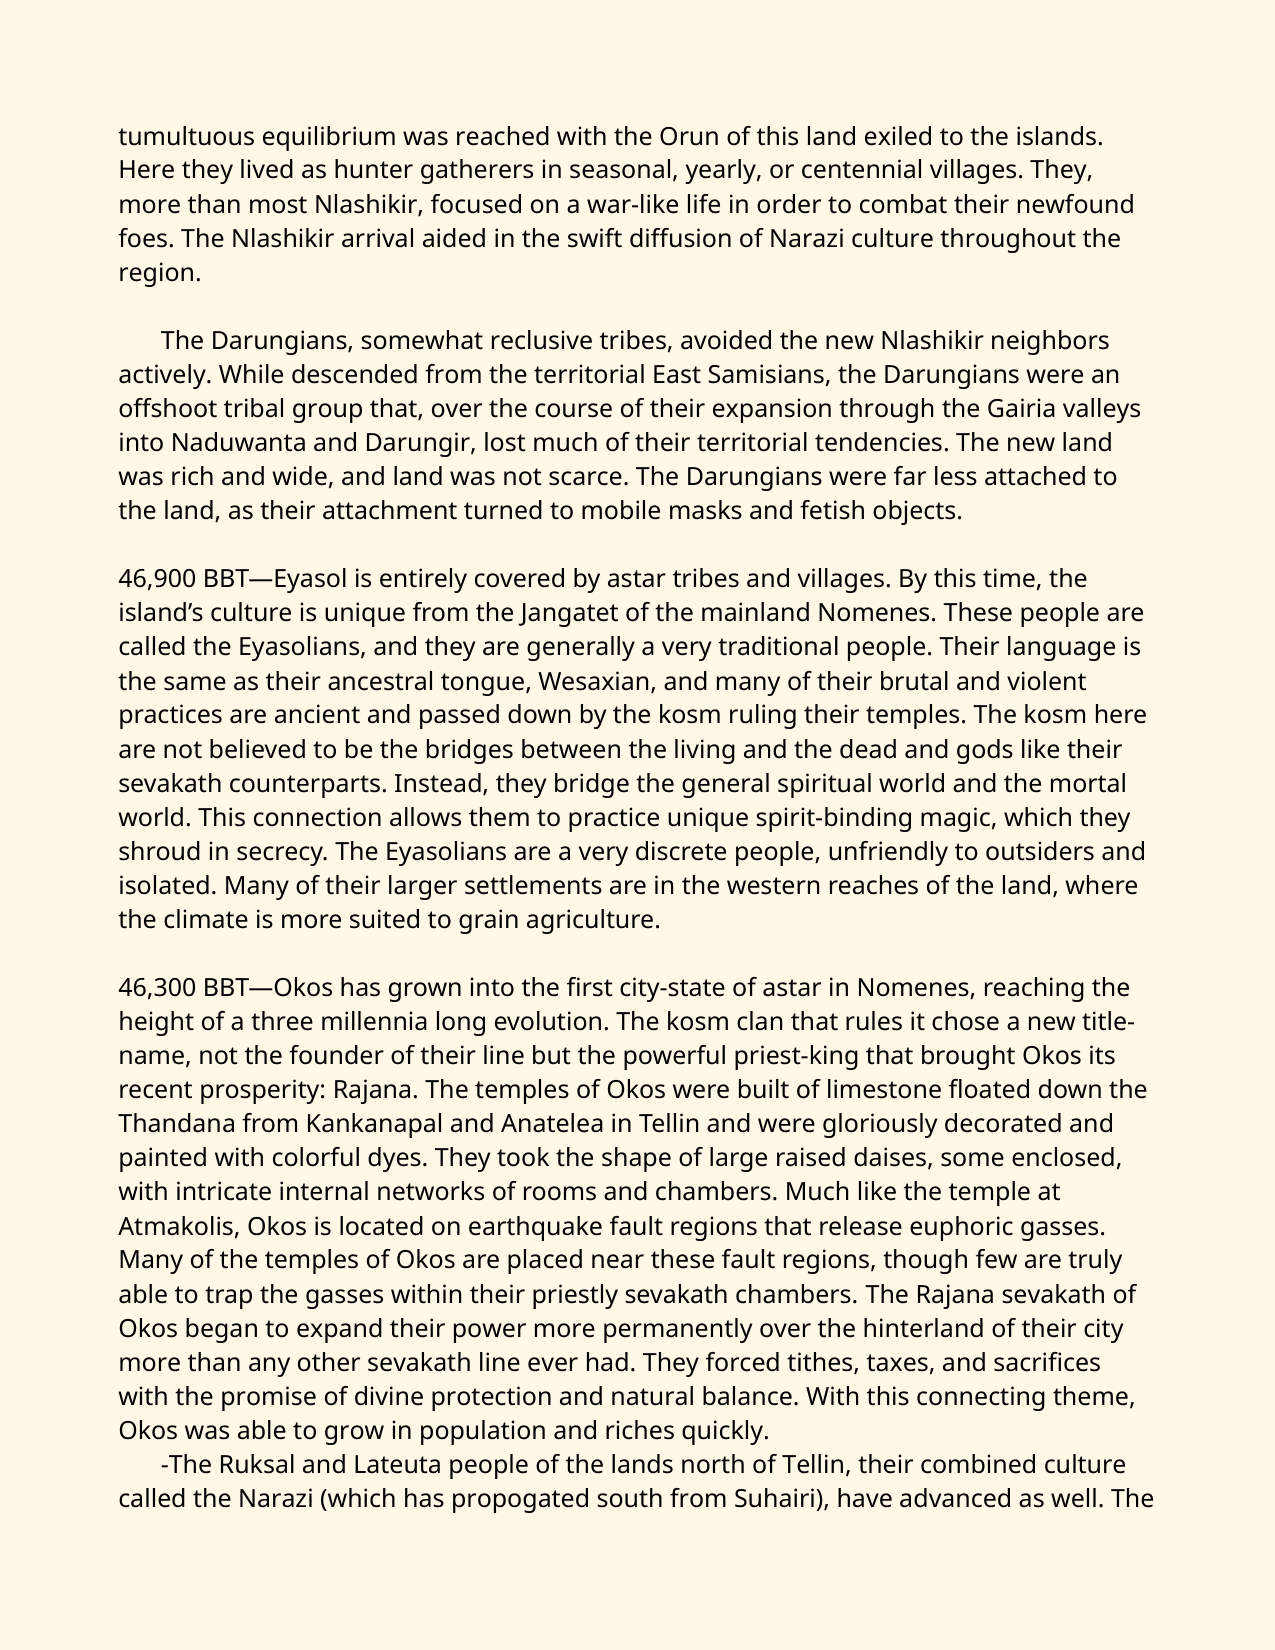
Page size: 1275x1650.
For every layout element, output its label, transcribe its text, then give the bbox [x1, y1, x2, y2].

text 46,300 BBT—Okos has grown into the first city-state of astar in Nomenes, reaching the height of a three millennia long evolution. The kosm clan that rules it chose a new title-name, not the founder of their line but the powerful priest-king that brought Okos its recent prosperity: Rajana. The temples of Okos were built of limestone floated down the Thandana from Kankanapal and Anatelea in Tellin and were gloriously decorated and painted with colorful dyes. They took the shape of large raised daises, some enclosed, with intricate internal networks of rooms and chambers. Much like the temple at Atmakolis, Okos is located on earthquake fault regions that release euphoric gasses. Many of the temples of Okos are placed near these fault regions, though few are truly able to trap the gasses within their priestly sevakath chambers. The Rajana sevakath of Okos began to expand their power more permanently over the hinterland of their city more than any other sevakath line ever had. They forced tithes, taxes, and sacrifices with the promise of divine protection and natural balance. With this connecting theme, Okos was able to grow in population and riches quickly. [118, 970, 1157, 1447]
text -The Ruksal and Lateuta people of the lands north of Tellin, their combined culture called the Narazi (which has propogated south from Suhairi), have advanced as well. The [118, 1447, 1157, 1515]
text 46,900 BBT—Eyasol is entirely covered by astar tribes and villages. By this time, the island’s culture is unique from the Jangatet of the mainland Nomenes. These people are called the Eyasolians, and they are generally a very traditional people. Their language is the same as their ancestral tongue, Wesaxian, and many of their brutal and violent practices are ancient and passed down by the kosm ruling their temples. The kosm here are not believed to be the bridges between the living and the dead and gods like their sevakath counterparts. Instead, they bridge the general spiritual world and the mortal world. This connection allows them to practice unique spirit-binding magic, which they shroud in secrecy. The Eyasolians are a very discrete people, unfriendly to outsiders and isolated. Many of their larger settlements are in the western reaches of the land, where the climate is more suited to grain agriculture. [118, 561, 1157, 936]
text The Darungians, somewhat reclusive tribes, avoided the new Nlashikir neighbors actively. While descended from the territorial East Samisians, the Darungians were an offshoot tribal group that, over the course of their expansion through the Gairia valleys into Naduwanta and Darungir, lost much of their territorial tendencies. The new land was rich and wide, and land was not scarce. The Darungians were far less attached to the land, as their attachment turned to mobile masks and fetish objects. [118, 322, 1157, 527]
text tumultuous equilibrium was reached with the Orun of this land exiled to the islands. Here they lived as hunter gatherers in seasonal, yearly, or centennial villages. They, more than most Nlashikir, focused on a war-like life in order to combat their newfound foes. The Nlashikir arrival aided in the swift diffusion of Narazi culture throughout the region. [118, 118, 1157, 288]
